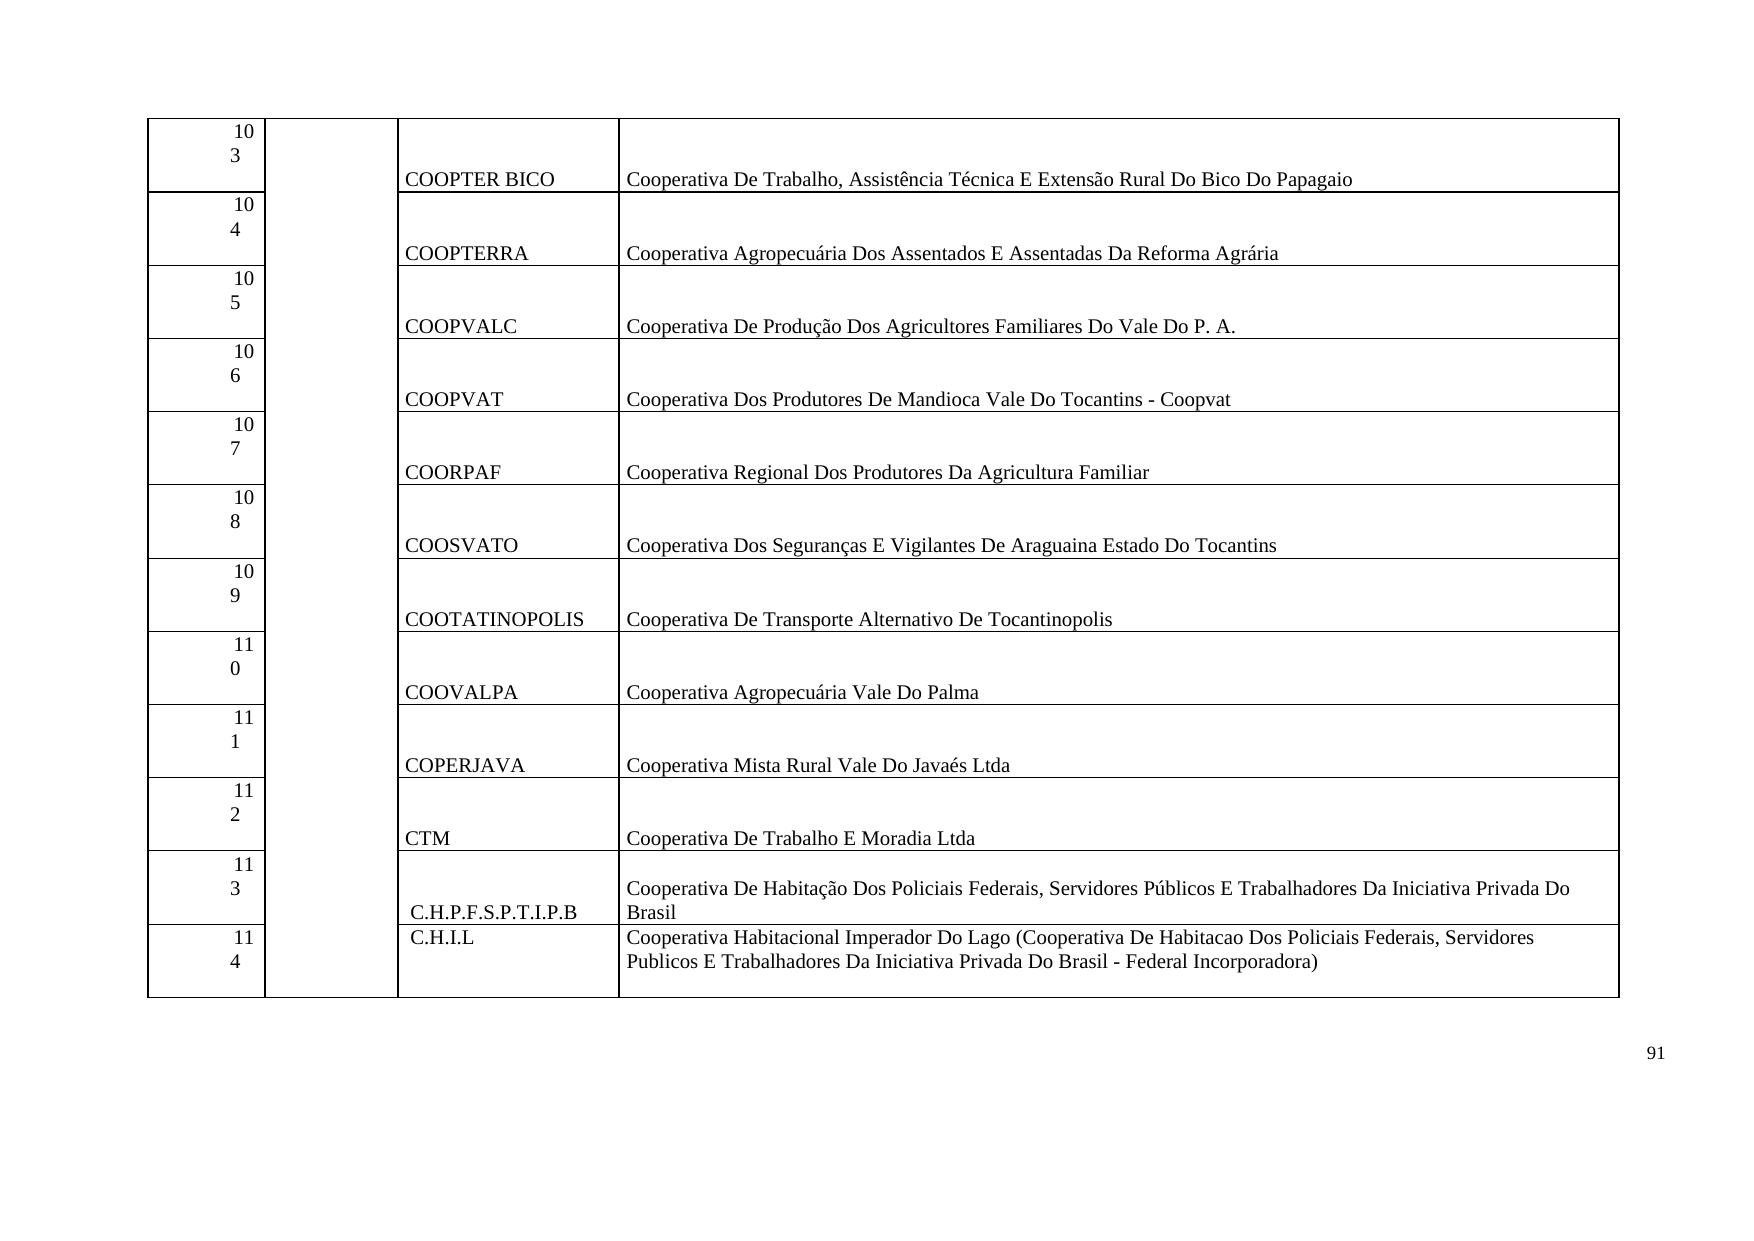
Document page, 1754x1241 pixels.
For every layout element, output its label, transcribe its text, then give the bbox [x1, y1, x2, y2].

table_cell C.H.P.F.S.P.T.I.P.B [399, 851, 618, 924]
table_cell COOSVATO [399, 485, 618, 557]
table_cell COOPTERRA [399, 193, 618, 264]
table_cell [149, 119, 264, 191]
table_cell Cooperativa De Trabalho, Assistência Técnica E Extensão Rural Do Bico Do Papagaio [620, 119, 1618, 191]
table_cell Cooperativa De Trabalho E Moradia Ltda [620, 778, 1618, 850]
table_cell [149, 266, 264, 338]
table_cell COOPVALC [399, 266, 618, 338]
table_cell Cooperativa Agropecuária Dos Assentados E Assentadas Da Reforma Agrária [620, 193, 1618, 264]
table_cell CTM [399, 778, 618, 850]
table_cell [149, 485, 264, 557]
table_cell [149, 193, 264, 264]
table_cell [149, 851, 264, 924]
table_cell [149, 632, 264, 704]
table_cell [149, 412, 264, 484]
table_cell [149, 705, 264, 777]
table_cell COOPVAT [399, 339, 618, 411]
table_cell COPERJAVA [399, 705, 618, 777]
table_cell Cooperativa Habitacional Imperador Do Lago (Cooperativa De Habitacao Dos Policiais Federais, Servidores Publicos E Trabalhadores Da Iniciativa Privada Do Brasil - Federal Incorporadora) [620, 925, 1618, 997]
table_cell Cooperativa De Produção Dos Agricultores Familiares Do Vale Do P. A. [620, 266, 1618, 338]
table_cell COORPAF [399, 412, 618, 484]
table_cell COOVALPA [399, 632, 618, 704]
table_cell [149, 778, 264, 850]
table_cell Cooperativa Dos Seguranças E Vigilantes De Araguaina Estado Do Tocantins [620, 485, 1618, 557]
table_cell C.H.I.L [399, 925, 618, 997]
table_cell Cooperativa Regional Dos Produtores Da Agricultura Familiar [620, 412, 1618, 484]
table_cell COOPTER BICO [399, 119, 618, 191]
table_cell Cooperativa De Transporte Alternativo De Tocantinopolis [620, 559, 1618, 631]
table_cell COOTATINOPOLIS [399, 559, 618, 631]
table_cell [266, 119, 397, 997]
table_cell [149, 339, 264, 411]
table_cell Cooperativa Dos Produtores De Mandioca Vale Do Tocantins - Coopvat [620, 339, 1618, 411]
table_cell Cooperativa Mista Rural Vale Do Javaés Ltda [620, 705, 1618, 777]
table_cell Cooperativa De Habitação Dos Policiais Federais, Servidores Públicos E Trabalhadores Da Iniciativa Privada Do Brasil [620, 851, 1618, 924]
table_cell [149, 559, 264, 631]
table_cell Cooperativa Agropecuária Vale Do Palma [620, 632, 1618, 704]
table_cell [149, 925, 264, 997]
